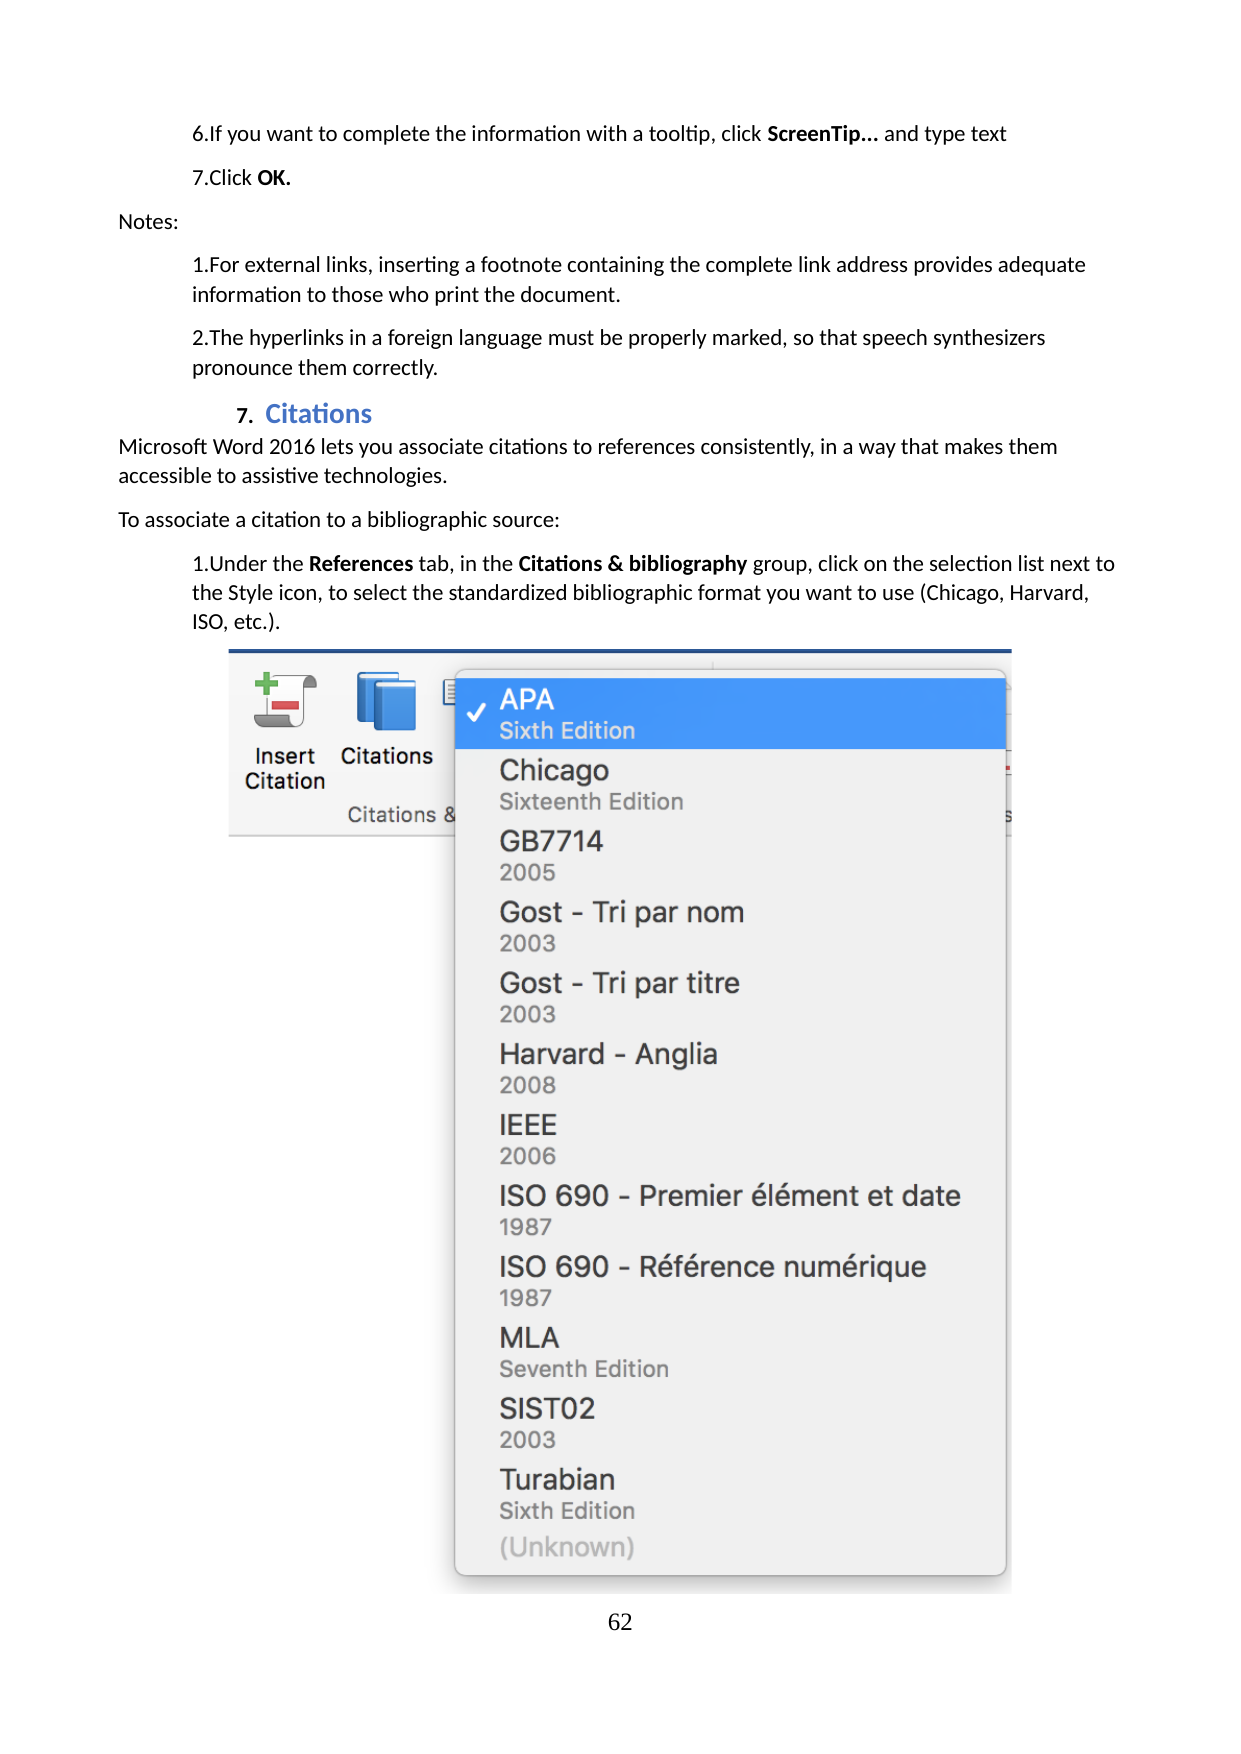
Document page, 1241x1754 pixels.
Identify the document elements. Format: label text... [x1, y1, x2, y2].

list If you want to complete the information with a tooltip, click ScreenTip... and type text [118, 118, 1122, 147]
text To associate a citation to a bibliographic source: [118, 504, 1122, 533]
list The hyperlinks in a foreign language must be properly marked, so that speech synthesizers pronounce them correctly. [118, 322, 1122, 381]
list For external links, inserting a footnote containing the complete link address provides adequate information to those who print the document. [118, 249, 1122, 308]
list Click OK. [118, 162, 1122, 191]
subtitle Citations [236, 395, 1122, 431]
text Microsoft Word 2016 lets you associate citations to references consistently, in a way that makes them accessible to assistive technologies. [118, 431, 1122, 489]
text Notes: [118, 206, 1122, 235]
list Under the References tab, in the Citations & bibliography group, click on the selection list next to the Style icon, to select the standardized bibliographic format you want to use (Chicago, Harvard, ISO, etc.). [118, 547, 1122, 635]
picture [228, 649, 1012, 1594]
